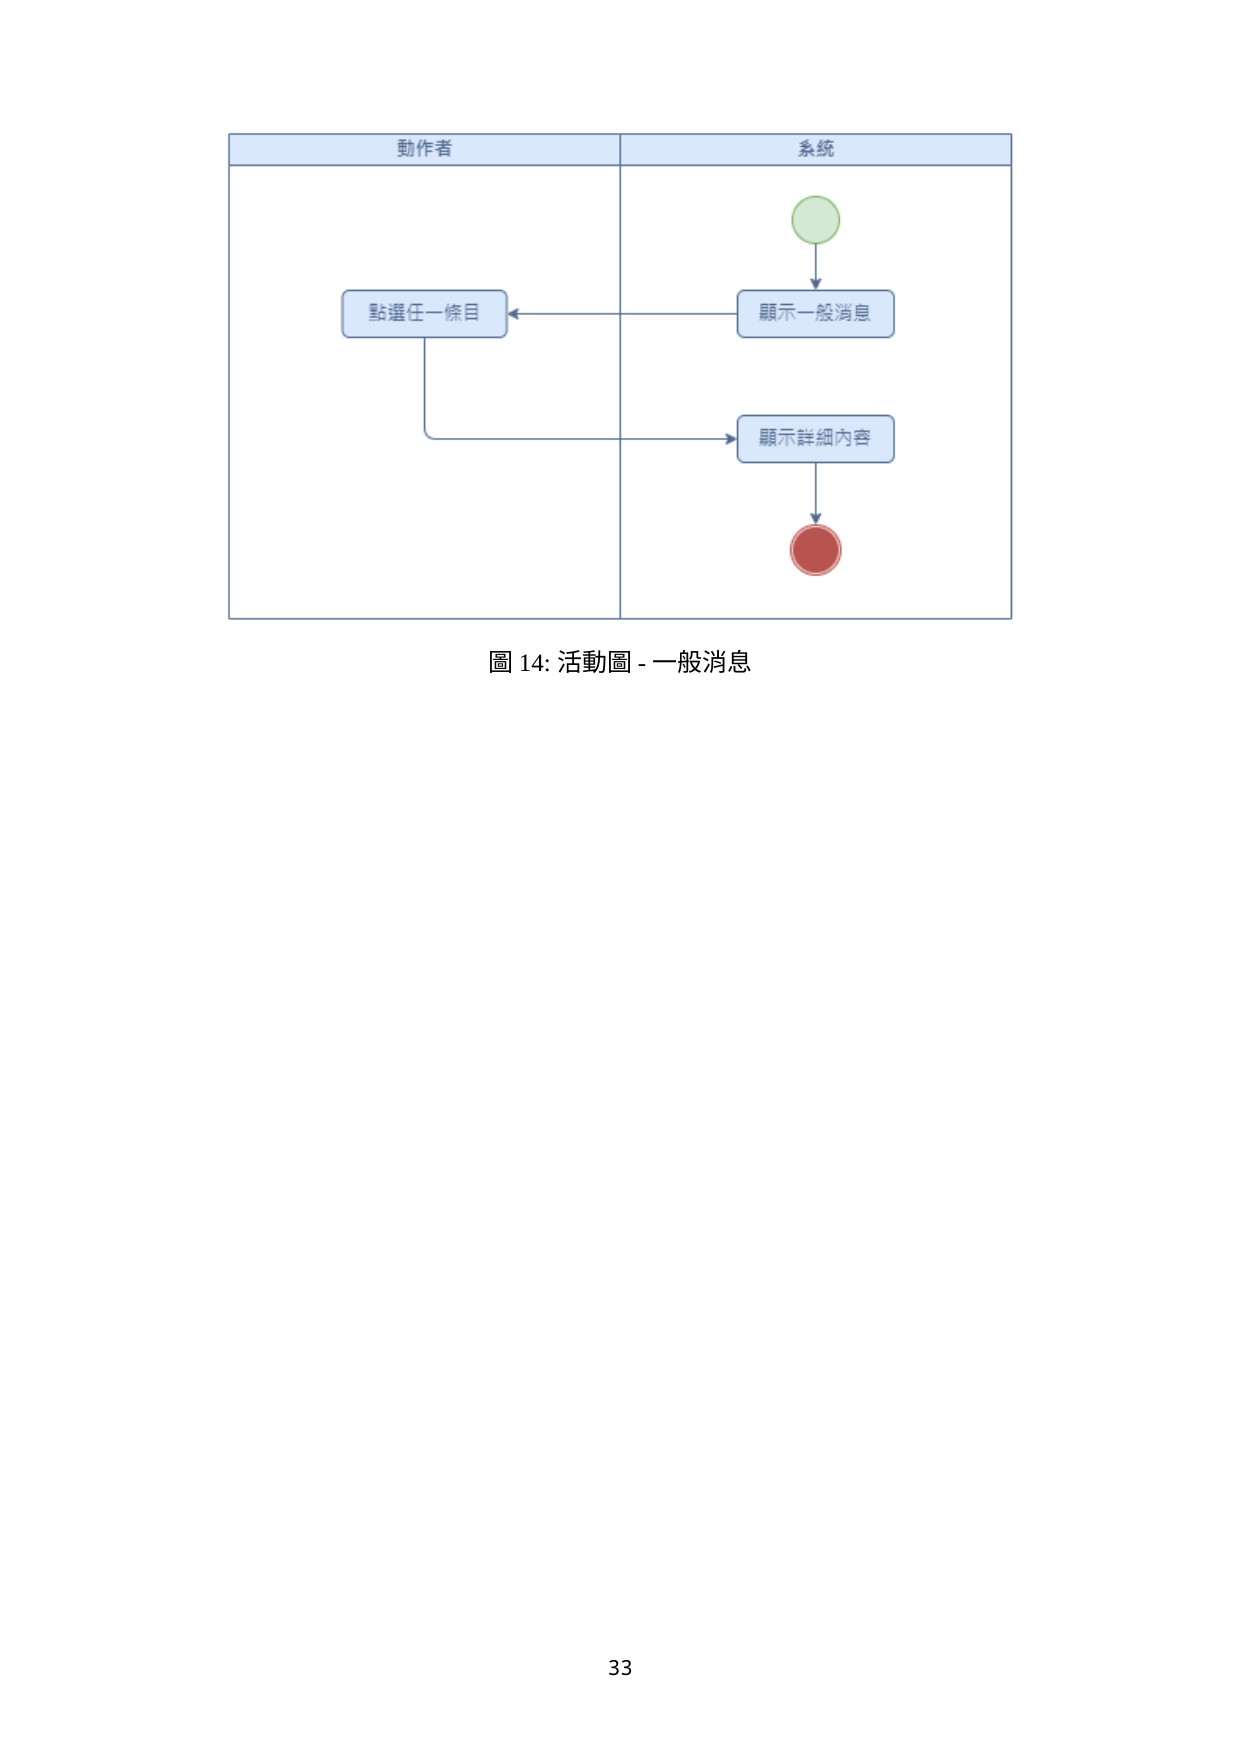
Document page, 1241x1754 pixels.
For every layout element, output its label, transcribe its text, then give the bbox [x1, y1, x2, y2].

picture [216, 121, 1024, 634]
text 圖 14: 活動圖 - 一般消息 [216, 634, 1024, 679]
